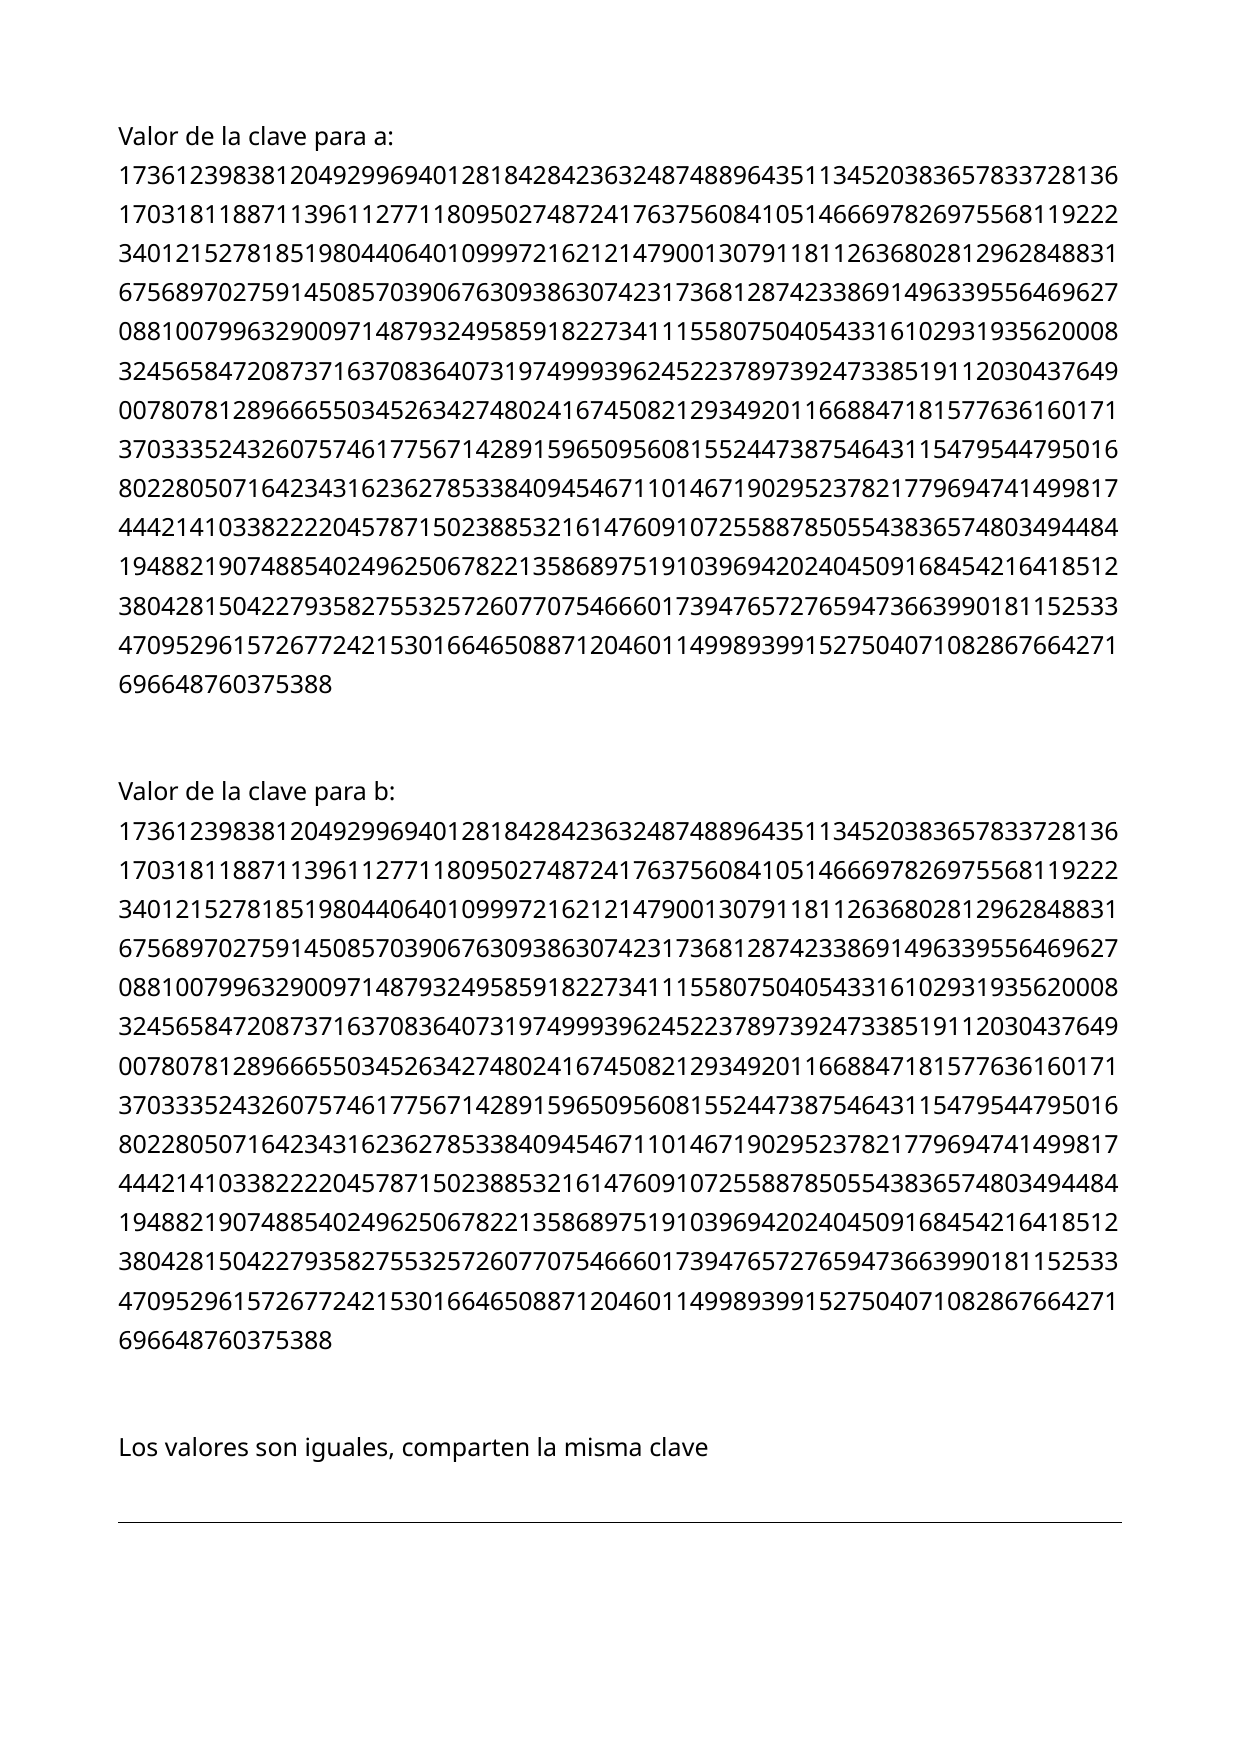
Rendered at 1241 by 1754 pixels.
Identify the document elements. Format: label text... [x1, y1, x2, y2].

text Valor de la clave para a: 1736123983812049299694012818428423632487488964351134520383657833728136170318118871139611277118095027487241763756084105146669782697556811922234012152781851980440640109997216212147900130791181126368028129628488316756897027591450857039067630938630742317368128742338691496339556469627088100799632900971487932495859182273411155807504054331610293193562000832456584720873716370836407319749993962452237897392473385191120304376490078078128966655034526342748024167450821293492011668847181577636160171370333524326075746177567142891596509560815524473875464311547954479501680228050716423431623627853384094546711014671902952378217796947414998174442141033822220457871502388532161476091072558878505543836574803494484194882190748854024962506782213586897519103969420240450916845421641851238042815042279358275532572607707546660173947657276594736639901811525334709529615726772421530166465088712046011499893991527504071082867664271696648760375388 [118, 118, 1122, 701]
text Valor de la clave para b: 1736123983812049299694012818428423632487488964351134520383657833728136170318118871139611277118095027487241763756084105146669782697556811922234012152781851980440640109997216212147900130791181126368028129628488316756897027591450857039067630938630742317368128742338691496339556469627088100799632900971487932495859182273411155807504054331610293193562000832456584720873716370836407319749993962452237897392473385191120304376490078078128966655034526342748024167450821293492011668847181577636160171370333524326075746177567142891596509560815524473875464311547954479501680228050716423431623627853384094546711014671902952378217796947414998174442141033822220457871502388532161476091072558878505543836574803494484194882190748854024962506782213586897519103969420240450916845421641851238042815042279358275532572607707546660173947657276594736639901811525334709529615726772421530166465088712046011499893991527504071082867664271696648760375388 [118, 774, 1122, 1356]
text Los valores son iguales, comparten la misma clave [118, 1430, 1122, 1464]
